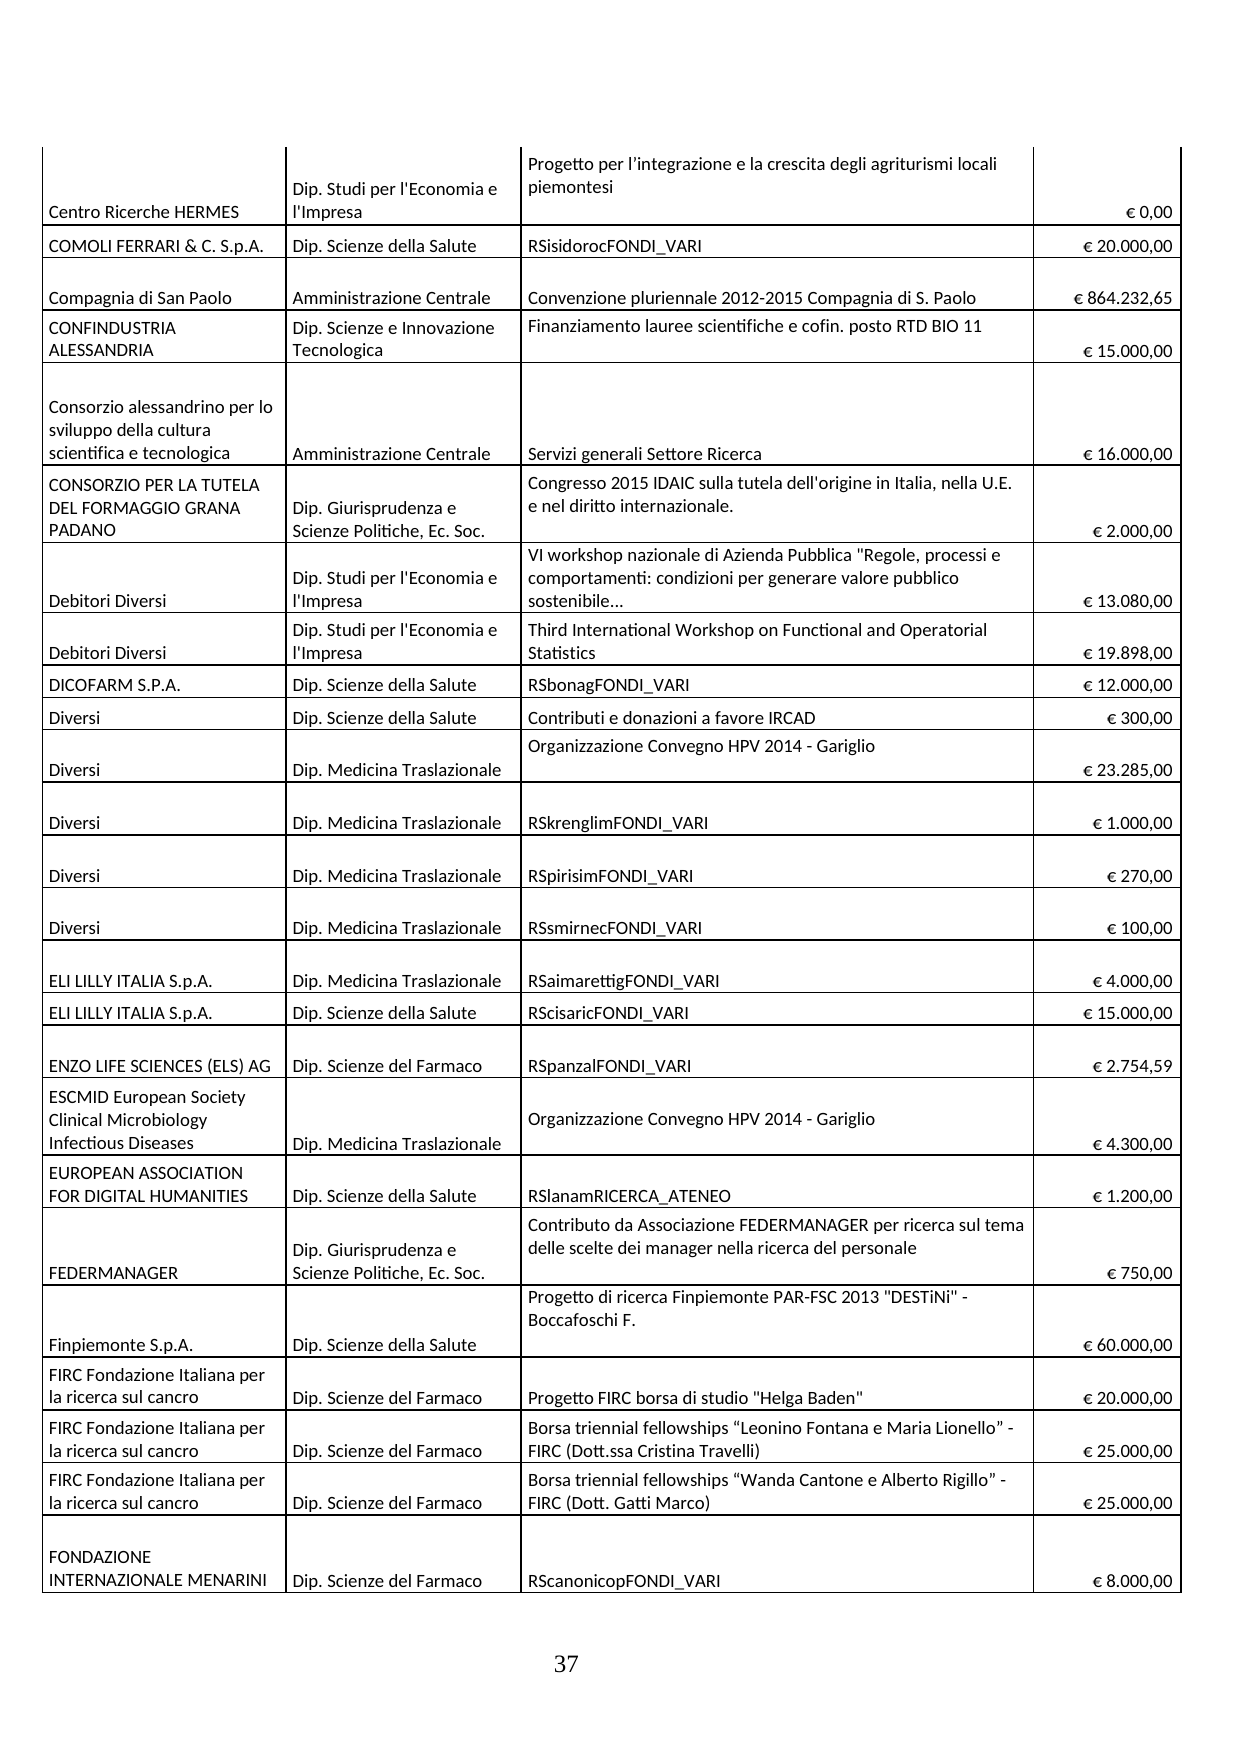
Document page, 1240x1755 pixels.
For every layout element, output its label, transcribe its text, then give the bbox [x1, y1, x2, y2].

table_header € 0,00 [1034, 147, 1180, 224]
table_cell € 25.000,00 [1034, 1411, 1180, 1461]
table_cell Dip. Scienze e Innovazione Tecnologica [287, 311, 520, 362]
table_cell Dip. Scienze del Farmaco [287, 1358, 520, 1409]
table_cell € 1.000,00 [1034, 783, 1180, 834]
table_cell Borsa triennial fellowships “Wanda Cantone e Alberto Rigillo” - FIRC (Dott. Gatti Marco) [522, 1463, 1033, 1514]
table_cell Finanziamento lauree scientifiche e cofin. posto RTD BIO 11 [522, 311, 1033, 362]
table_cell EUROPEAN ASSOCIATION FOR DIGITAL HUMANITIES [43, 1156, 285, 1207]
table_cell RScisaricFONDI_VARI [522, 993, 1033, 1024]
table_cell RSaimarettigFONDI_VARI [522, 941, 1033, 992]
table_cell Borsa triennial fellowships “Leonino Fontana e Maria Lionello” - FIRC (Dott.ssa Cristina Travelli) [522, 1411, 1033, 1461]
table_cell € 20.000,00 [1034, 1358, 1180, 1409]
table_cell Dip. Scienze della Salute [287, 698, 520, 729]
table_cell RSisidorocFONDI_VARI [522, 226, 1033, 256]
table_cell FIRC Fondazione Italiana per la ricerca sul cancro [43, 1463, 285, 1514]
table_cell Dip. Scienze della Salute [287, 1156, 520, 1207]
table_cell Dip. Scienze del Farmaco [287, 1463, 520, 1514]
table_cell Dip. Scienze della Salute [287, 666, 520, 696]
table_cell Diversi [43, 698, 285, 729]
table_cell Dip. Giurisprudenza e Scienze Politiche, Ec. Soc. [287, 466, 520, 542]
table_cell Dip. Scienze della Salute [287, 993, 520, 1024]
table_cell € 15.000,00 [1034, 993, 1180, 1024]
table_cell Dip. Scienze del Farmaco [287, 1026, 520, 1077]
table_cell Amministrazione Centrale [287, 258, 520, 309]
table_cell Compagnia di San Paolo [43, 258, 285, 309]
table_cell Contributo da Associazione FEDERMANAGER per ricerca sul tema delle scelte dei manager nella ricerca del personale [522, 1208, 1033, 1284]
table_cell Organizzazione Convegno HPV 2014 - Gariglio [522, 730, 1033, 781]
table_cell € 8.000,00 [1034, 1516, 1180, 1592]
table_cell Dip. Medicina Traslazionale [287, 783, 520, 834]
table_cell Diversi [43, 836, 285, 886]
table_cell Dip. Medicina Traslazionale [287, 888, 520, 939]
table_cell € 13.080,00 [1034, 543, 1180, 611]
table_cell ENZO LIFE SCIENCES (ELS) AG [43, 1026, 285, 1077]
table_cell Dip. Studi per l'Economia e l'Impresa [287, 613, 520, 664]
table_cell € 23.285,00 [1034, 730, 1180, 781]
table_cell Congresso 2015 IDAIC sulla tutela dell'origine in Italia, nella U.E. e nel diritto internazionale. [522, 466, 1033, 542]
table_header Progetto per l’integrazione e la crescita degli agriturismi locali piemontesi [522, 147, 1033, 224]
table_cell € 60.000,00 [1034, 1286, 1180, 1356]
table_cell Servizi generali Settore Ricerca [522, 363, 1033, 464]
table_cell Dip. Scienze del Farmaco [287, 1411, 520, 1461]
table_cell Third International Workshop on Functional and Operatorial Statistics [522, 613, 1033, 664]
table_cell RSpanzalFONDI_VARI [522, 1026, 1033, 1077]
table_cell € 4.300,00 [1034, 1078, 1180, 1154]
table_cell COMOLI FERRARI & C. S.p.A. [43, 226, 285, 256]
table_cell CONFINDUSTRIA ALESSANDRIA [43, 311, 285, 362]
table_cell Dip. Scienze del Farmaco [287, 1516, 520, 1592]
table_cell FIRC Fondazione Italiana per la ricerca sul cancro [43, 1411, 285, 1461]
table_cell FEDERMANAGER [43, 1208, 285, 1284]
table_cell RSlanamRICERCA_ATENEO [522, 1156, 1033, 1207]
table_cell FIRC Fondazione Italiana per la ricerca sul cancro [43, 1358, 285, 1409]
table_cell ELI LILLY ITALIA S.p.A. [43, 993, 285, 1024]
table_cell € 4.000,00 [1034, 941, 1180, 992]
table_cell Convenzione pluriennale 2012-2015 Compagnia di S. Paolo [522, 258, 1033, 309]
table_cell € 12.000,00 [1034, 666, 1180, 696]
table_cell Progetto FIRC borsa di studio "Helga Baden" [522, 1358, 1033, 1409]
table_cell € 750,00 [1034, 1208, 1180, 1284]
table_cell € 1.200,00 [1034, 1156, 1180, 1207]
table_cell Debitori Diversi [43, 613, 285, 664]
table_cell Debitori Diversi [43, 543, 285, 611]
table_cell RSsmirnecFONDI_VARI [522, 888, 1033, 939]
table_cell € 25.000,00 [1034, 1463, 1180, 1514]
table_cell RSkrenglimFONDI_VARI [522, 783, 1033, 834]
table_cell Amministrazione Centrale [287, 363, 520, 464]
table_cell Dip. Scienze della Salute [287, 226, 520, 256]
table_header Centro Ricerche HERMES [43, 147, 285, 224]
table_cell € 100,00 [1034, 888, 1180, 939]
table_cell Diversi [43, 888, 285, 939]
table_cell RSbonagFONDI_VARI [522, 666, 1033, 696]
table_cell € 16.000,00 [1034, 363, 1180, 464]
table_cell ESCMID European Society Clinical Microbiology Infectious Diseases [43, 1078, 285, 1154]
table_cell Consorzio alessandrino per lo sviluppo della cultura scientifica e tecnologica [43, 363, 285, 464]
table_cell € 19.898,00 [1034, 613, 1180, 664]
table_cell € 2.754,59 [1034, 1026, 1180, 1077]
table_cell ELI LILLY ITALIA S.p.A. [43, 941, 285, 992]
table_cell Progetto di ricerca Finpiemonte PAR-FSC 2013 "DESTiNi" - Boccafoschi F. [522, 1286, 1033, 1356]
table_cell DICOFARM S.P.A. [43, 666, 285, 696]
table_cell Diversi [43, 783, 285, 834]
table_cell Dip. Studi per l'Economia e l'Impresa [287, 543, 520, 611]
table_cell FONDAZIONE INTERNAZIONALE MENARINI [43, 1516, 285, 1592]
table_cell Dip. Scienze della Salute [287, 1286, 520, 1356]
table_cell Dip. Medicina Traslazionale [287, 1078, 520, 1154]
table_cell € 864.232,65 [1034, 258, 1180, 309]
table_cell € 20.000,00 [1034, 226, 1180, 256]
table_cell Dip. Medicina Traslazionale [287, 730, 520, 781]
table_cell Organizzazione Convegno HPV 2014 - Gariglio [522, 1078, 1033, 1154]
table_cell Dip. Giurisprudenza e Scienze Politiche, Ec. Soc. [287, 1208, 520, 1284]
table_cell Finpiemonte S.p.A. [43, 1286, 285, 1356]
table_cell Dip. Medicina Traslazionale [287, 836, 520, 886]
table_cell € 2.000,00 [1034, 466, 1180, 542]
table_cell Contributi e donazioni a favore IRCAD [522, 698, 1033, 729]
table_cell RSpirisimFONDI_VARI [522, 836, 1033, 886]
table_cell € 300,00 [1034, 698, 1180, 729]
table_cell Diversi [43, 730, 285, 781]
table_cell RScanonicopFONDI_VARI [522, 1516, 1033, 1592]
table_cell € 270,00 [1034, 836, 1180, 886]
table_cell CONSORZIO PER LA TUTELA DEL FORMAGGIO GRANA PADANO [43, 466, 285, 542]
table_cell € 15.000,00 [1034, 311, 1180, 362]
table_cell VI workshop nazionale di Azienda Pubblica "Regole, processi e comportamenti: condizioni per generare valore pubblico sostenibile... [522, 543, 1033, 611]
table_cell Dip. Medicina Traslazionale [287, 941, 520, 992]
table_header Dip. Studi per l'Economia e l'Impresa [287, 147, 520, 224]
